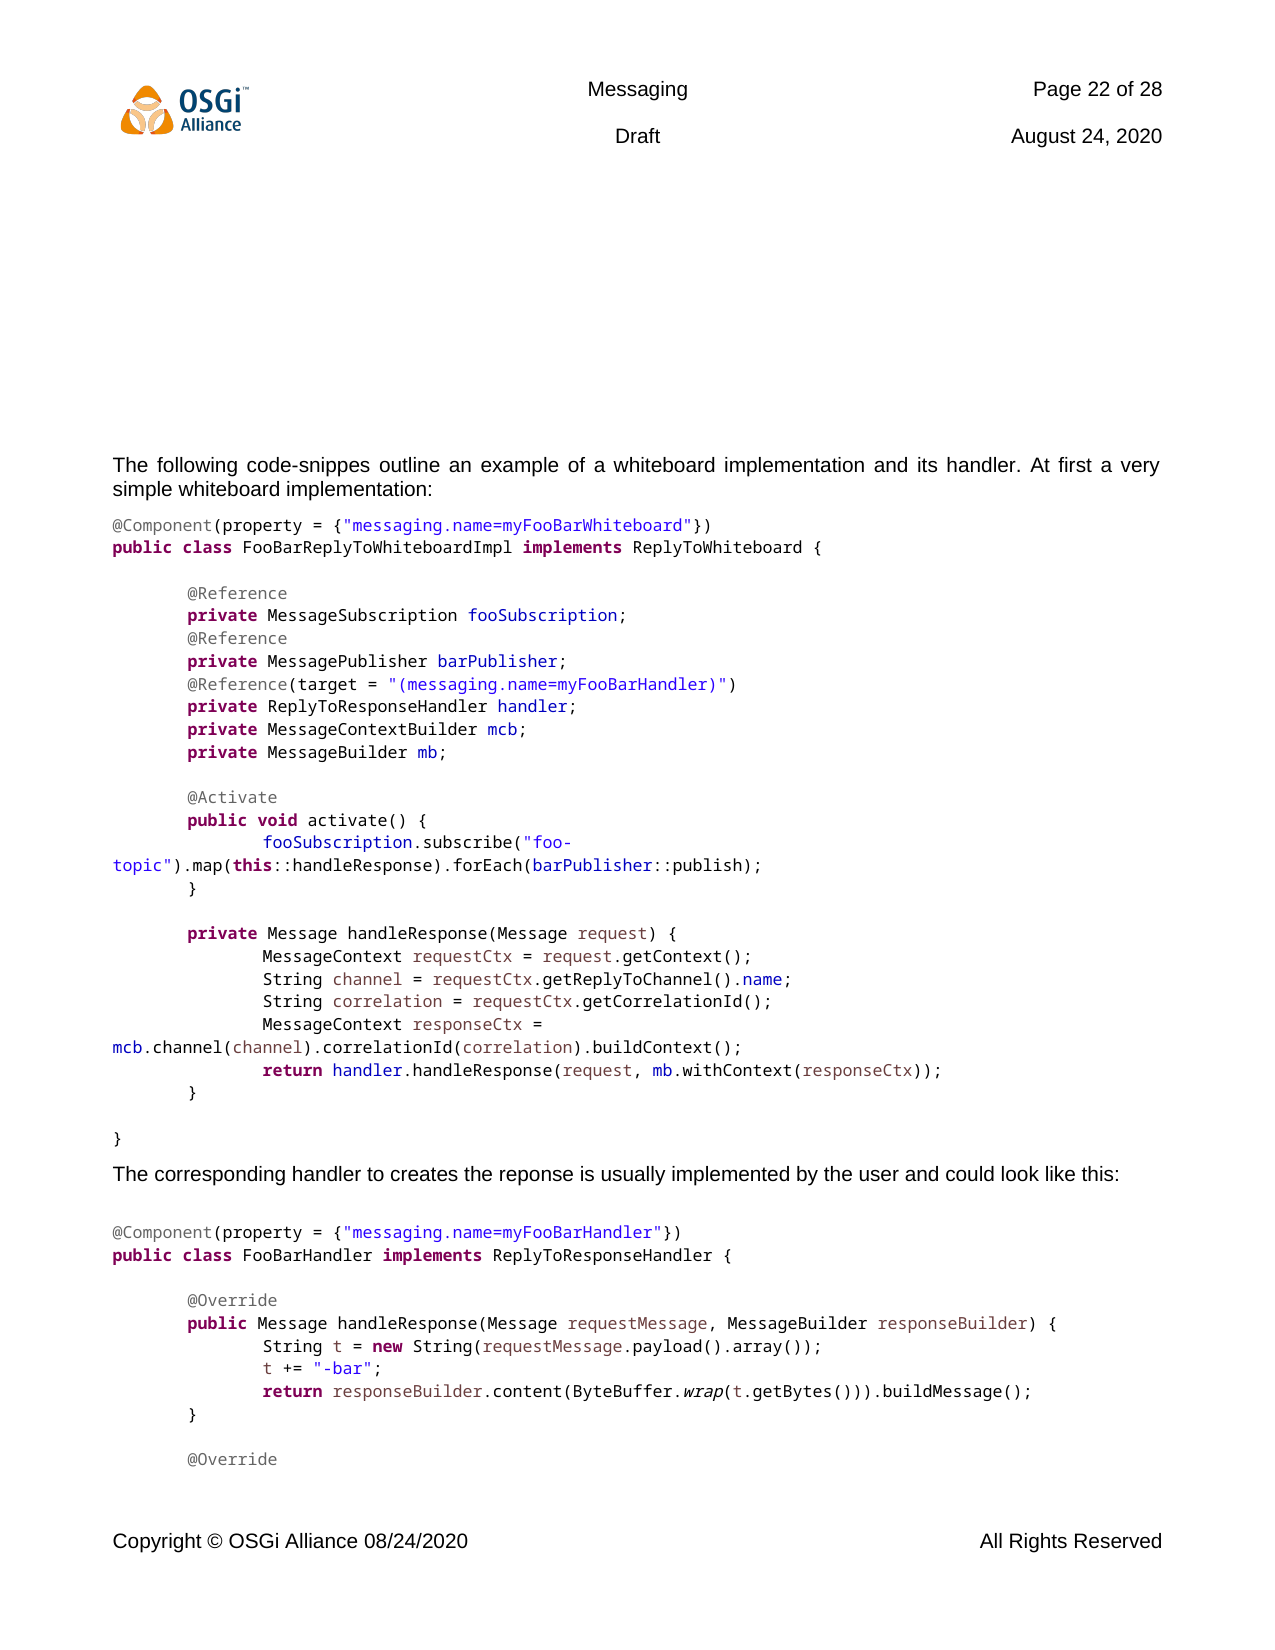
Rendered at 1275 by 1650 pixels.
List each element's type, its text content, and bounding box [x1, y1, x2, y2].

text t += "-bar"; [112, 1357, 1162, 1379]
text } [112, 876, 1162, 899]
text The following code-snippes outline an example of a whiteboard implementation and its handler. At first a very simple whiteboard implementation: [112, 453, 1162, 501]
text public Message handleResponse(Message requestMessage, MessageBuilder responseBuilder) { [112, 1311, 1162, 1334]
text String correlation = requestCtx.getCorrelationId(); [112, 990, 1162, 1013]
text } [112, 1126, 1162, 1149]
text The corresponding handler to creates the reponse is usually implemented by the user and could look like this: [112, 1161, 1162, 1185]
text String channel = requestCtx.getReplyToChannel().name; [112, 967, 1162, 990]
text MessageContext responseCtx = mcb.channel(channel).correlationId(correlation).buildContext(); [112, 1013, 1162, 1058]
text public class FooBarReplyToWhiteboardImpl implements ReplyToWhiteboard { [112, 536, 1162, 558]
text @Reference [112, 581, 1162, 604]
text MessageContext requestCtx = request.getContext(); [112, 944, 1162, 967]
text private MessageSubscription fooSubscription; [112, 604, 1162, 627]
text @Activate [112, 786, 1162, 808]
text String t = new String(requestMessage.payload().array()); [112, 1334, 1162, 1357]
text @Component(property = {"messaging.name=myFooBarWhiteboard"}) [112, 513, 1162, 536]
text } [112, 1402, 1162, 1425]
text return handler.handleResponse(request, mb.withContext(responseCtx)); [112, 1058, 1162, 1081]
text @Override [112, 1289, 1162, 1311]
text @Component(property = {"messaging.name=myFooBarHandler"}) [112, 1221, 1162, 1243]
text return responseBuilder.content(ByteBuffer.wrap(t.getBytes())).buildMessage(); [112, 1379, 1162, 1402]
picture [113, 78, 257, 142]
text public class FooBarHandler implements ReplyToResponseHandler { [112, 1243, 1162, 1266]
text public void activate() { [112, 808, 1162, 831]
text } [112, 1081, 1162, 1103]
text @Reference(target = "(messaging.name=myFooBarHandler)") [112, 672, 1162, 695]
text private MessageContextBuilder mcb; [112, 717, 1162, 740]
text private MessagePublisher barPublisher; [112, 649, 1162, 672]
text private MessageBuilder mb; [112, 740, 1162, 763]
text private Message handleResponse(Message request) { [112, 922, 1162, 944]
text private ReplyToResponseHandler handler; [112, 695, 1162, 717]
text @Reference [112, 627, 1162, 649]
text fooSubscription.subscribe("foo-topic").map(this::handleResponse).forEach(barPublisher::publish); [112, 831, 1162, 876]
text @Override [112, 1448, 1162, 1470]
